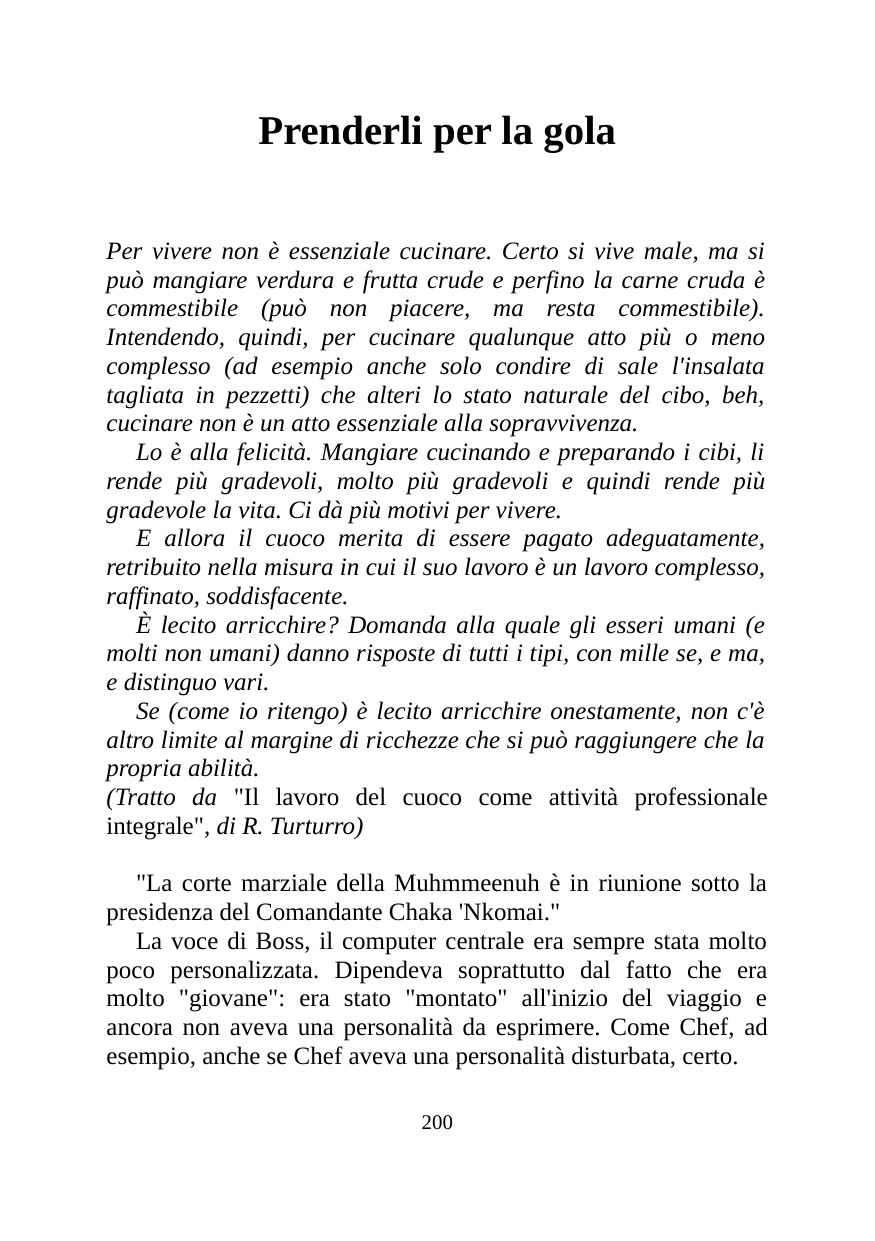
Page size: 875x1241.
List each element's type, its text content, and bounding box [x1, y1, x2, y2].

text "La corte marziale della Muhmmeenuh è in riunione sotto la presidenza del Comandante Chaka 'Nkomai." [106, 868, 768, 926]
text È lecito arricchire? Domanda alla quale gli esseri umani (e molti non umani) danno risposte di tutti i tipi, con mille se, e ma, e distinguo vari. [106, 610, 768, 696]
subtitle Prenderli per la gola [106, 106, 768, 153]
text Per vivere non è essenziale cucinare. Certo si vive male, ma si può mangiare verdura e frutta crude e perfino la carne cruda è commestibile (può non piacere, ma resta commestibile). Intendendo, quindi, per cucinare qualunque atto più o meno complesso (ad esempio anche solo condire di sale l'insalata tagliata in pezzetti) che alteri lo stato naturale del cibo, beh, cucinare non è un atto essenziale alla sopravvivenza. [106, 236, 768, 437]
text (Tratto da "Il lavoro del cuoco come attività professionale integrale", di R. Turturro) [106, 782, 768, 840]
text Lo è alla felicità. Mangiare cucinando e preparando i cibi, li rende più gradevoli, molto più gradevoli e quindi rende più gradevole la vita. Ci dà più motivi per vivere. [106, 437, 768, 523]
text Se (come io ritengo) è lecito arricchire onestamente, non c'è altro limite al margine di ricchezze che si può raggiungere che la propria abilità. [106, 696, 768, 782]
text E allora il cuoco merita di essere pagato adeguatamente, retribuito nella misura in cui il suo lavoro è un lavoro complesso, raffinato, soddisfacente. [106, 523, 768, 610]
text La voce di Boss, il computer centrale era sempre stata molto poco personalizzata. Dipendeva soprattutto dal fatto che era molto "giovane": era stato "montato" all'inizio del viaggio e ancora non aveva una personalità da esprimere. Come Chef, ad esempio, anche se Chef aveva una personalità disturbata, certo. [106, 926, 768, 1070]
